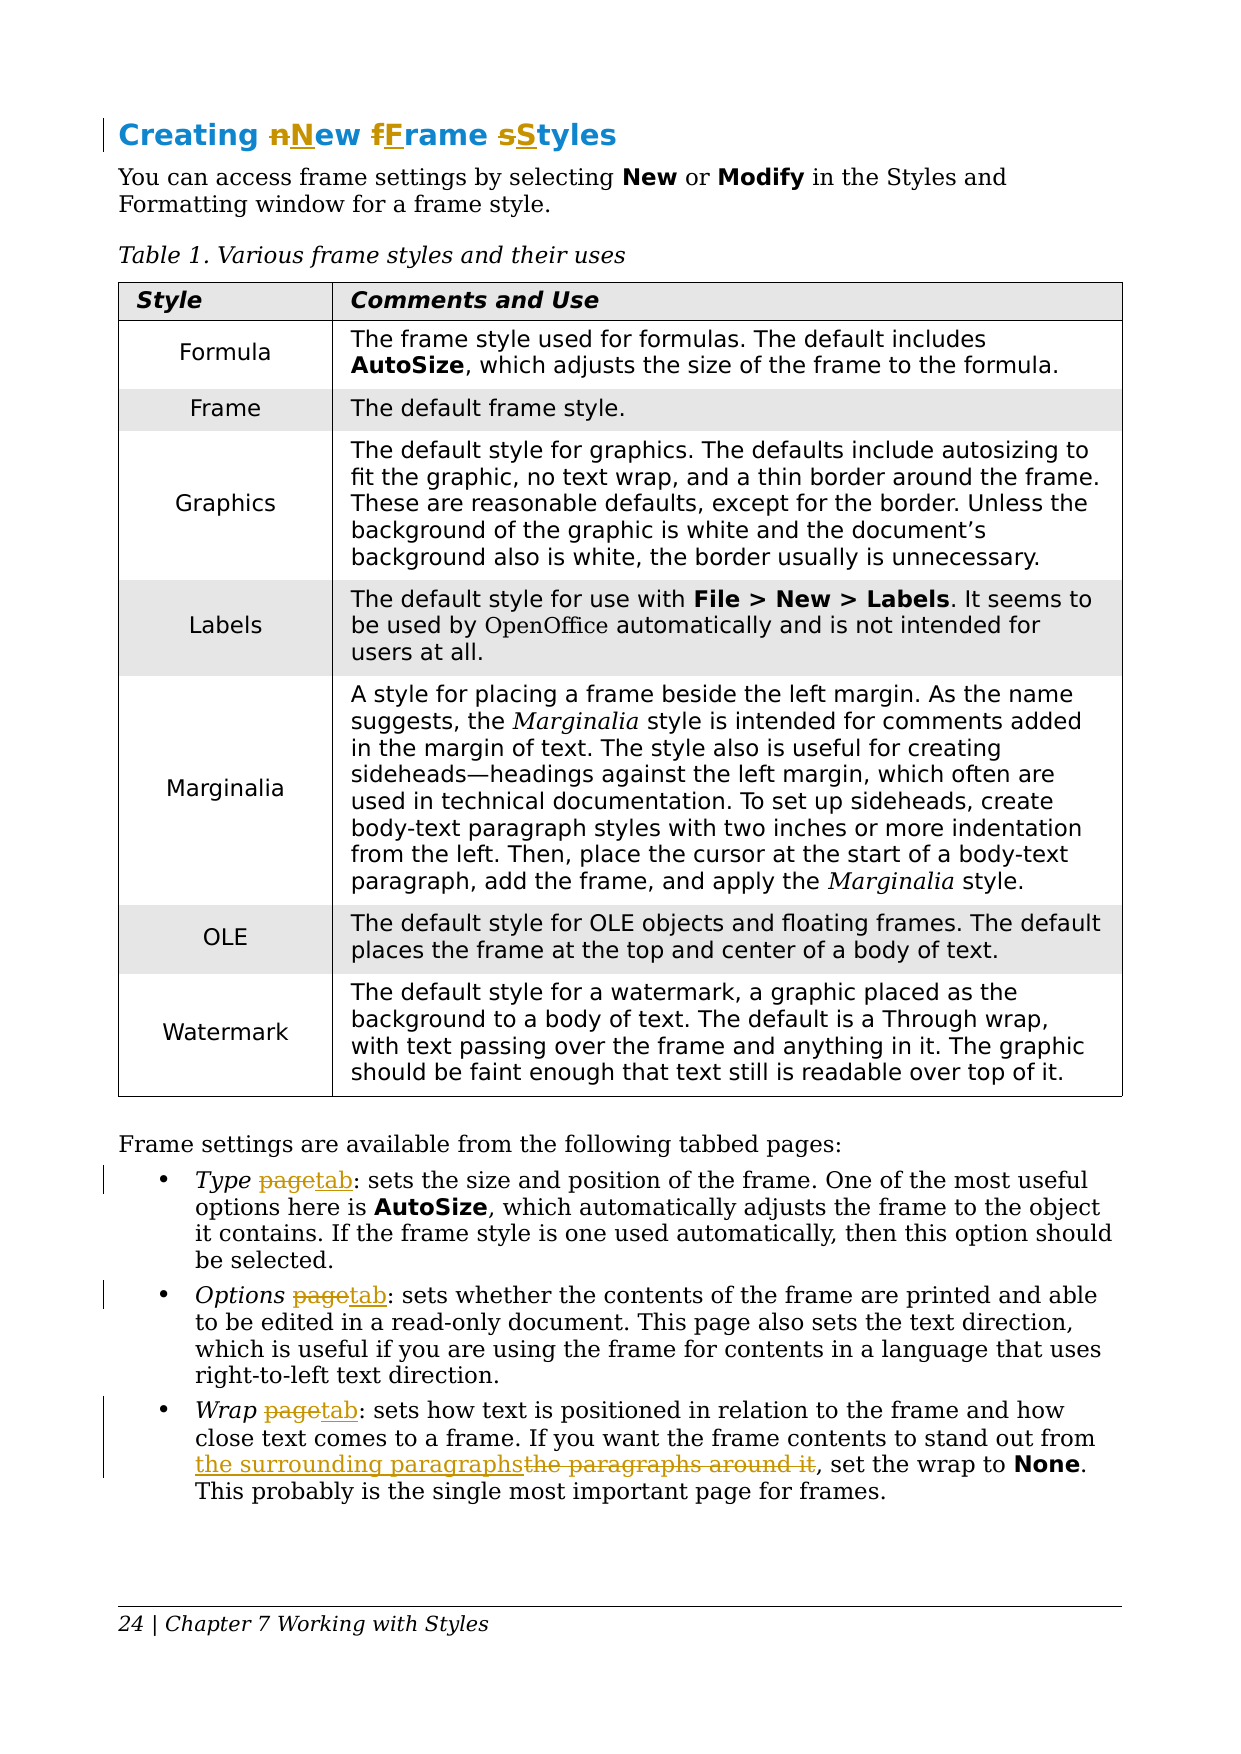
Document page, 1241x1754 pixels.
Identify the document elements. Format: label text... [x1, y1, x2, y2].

table_cell Graphics [119, 431, 332, 580]
table_header Style [119, 283, 332, 320]
table_cell Marginalia [119, 676, 332, 905]
table_cell OLE [119, 905, 332, 974]
table_cell The default style for use with File > New > Labels. It seems to be used by OpenOffice automatically and is not intended for users at all. [333, 580, 1122, 676]
text You can access frame settings by selecting New or Modify in the Styles and Formatting window for a frame style. [118, 164, 1122, 218]
table_cell The default style for graphics. The defaults include autosizing to fit the graphic, no text wrap, and a thin border around the frame. These are reasonable defaults, except for the border. Unless the background of the graphic is white and the document’s background also is white, the border usually is unnecessary. [333, 431, 1122, 580]
table_cell The frame style used for formulas. The default includes AutoSize, which adjusts the size of the frame to the formula. [333, 321, 1122, 389]
table_cell The default style for a watermark, a graphic placed as the background to a body of text. The default is a Through wrap, with text passing over the frame and anything in it. The graphic should be faint enough that text still is readable over top of it. [333, 974, 1122, 1096]
table_cell Formula [119, 321, 332, 389]
table_cell A style for placing a frame beside the left margin. As the name suggests, the Marginalia style is intended for comments added in the margin of text. The style also is useful for creating sideheads—headings against the left margin, which often are used in technical documentation. To set up sideheads, create body-text paragraph styles with two inches or more indentation from the left. Then, place the cursor at the start of a body-text paragraph, add the frame, and apply the Marginalia style. [333, 676, 1122, 905]
list Type tab: sets the size and position of the frame. One of the most useful options here is AutoSize, which automatically adjusts the frame to the object it contains. If the frame style is one used automatically, then this option should be selected. [156, 1165, 1122, 1274]
list Options tab: sets whether the contents of the frame are printed and able to be edited in a read-only document. This page also sets the text direction, which is useful if you are using the frame for contents in a language that uses right-to-left text direction. [156, 1280, 1122, 1389]
table_cell Labels [119, 580, 332, 676]
table_header Comments and Use [333, 283, 1122, 320]
table_cell The default frame style. [333, 389, 1122, 431]
table_cell Frame [119, 389, 332, 431]
text Table 1. Various frame styles and their uses [118, 243, 1122, 269]
list Wrap tab: sets how text is positioned in relation to the frame and how close text comes to a frame. If you want the frame contents to stand out from the surrounding paragraphs, set the wrap to None. This probably is the single most important page for frames. [156, 1396, 1122, 1505]
table_cell Watermark [119, 974, 332, 1096]
table_cell The default style for OLE objects and floating frames. The default places the frame at the top and center of a body of text. [333, 905, 1122, 974]
list Frame settings are available from the following tabbed pages: [118, 1132, 1122, 1158]
subtitle Creating New Frame Styles [118, 118, 1122, 152]
